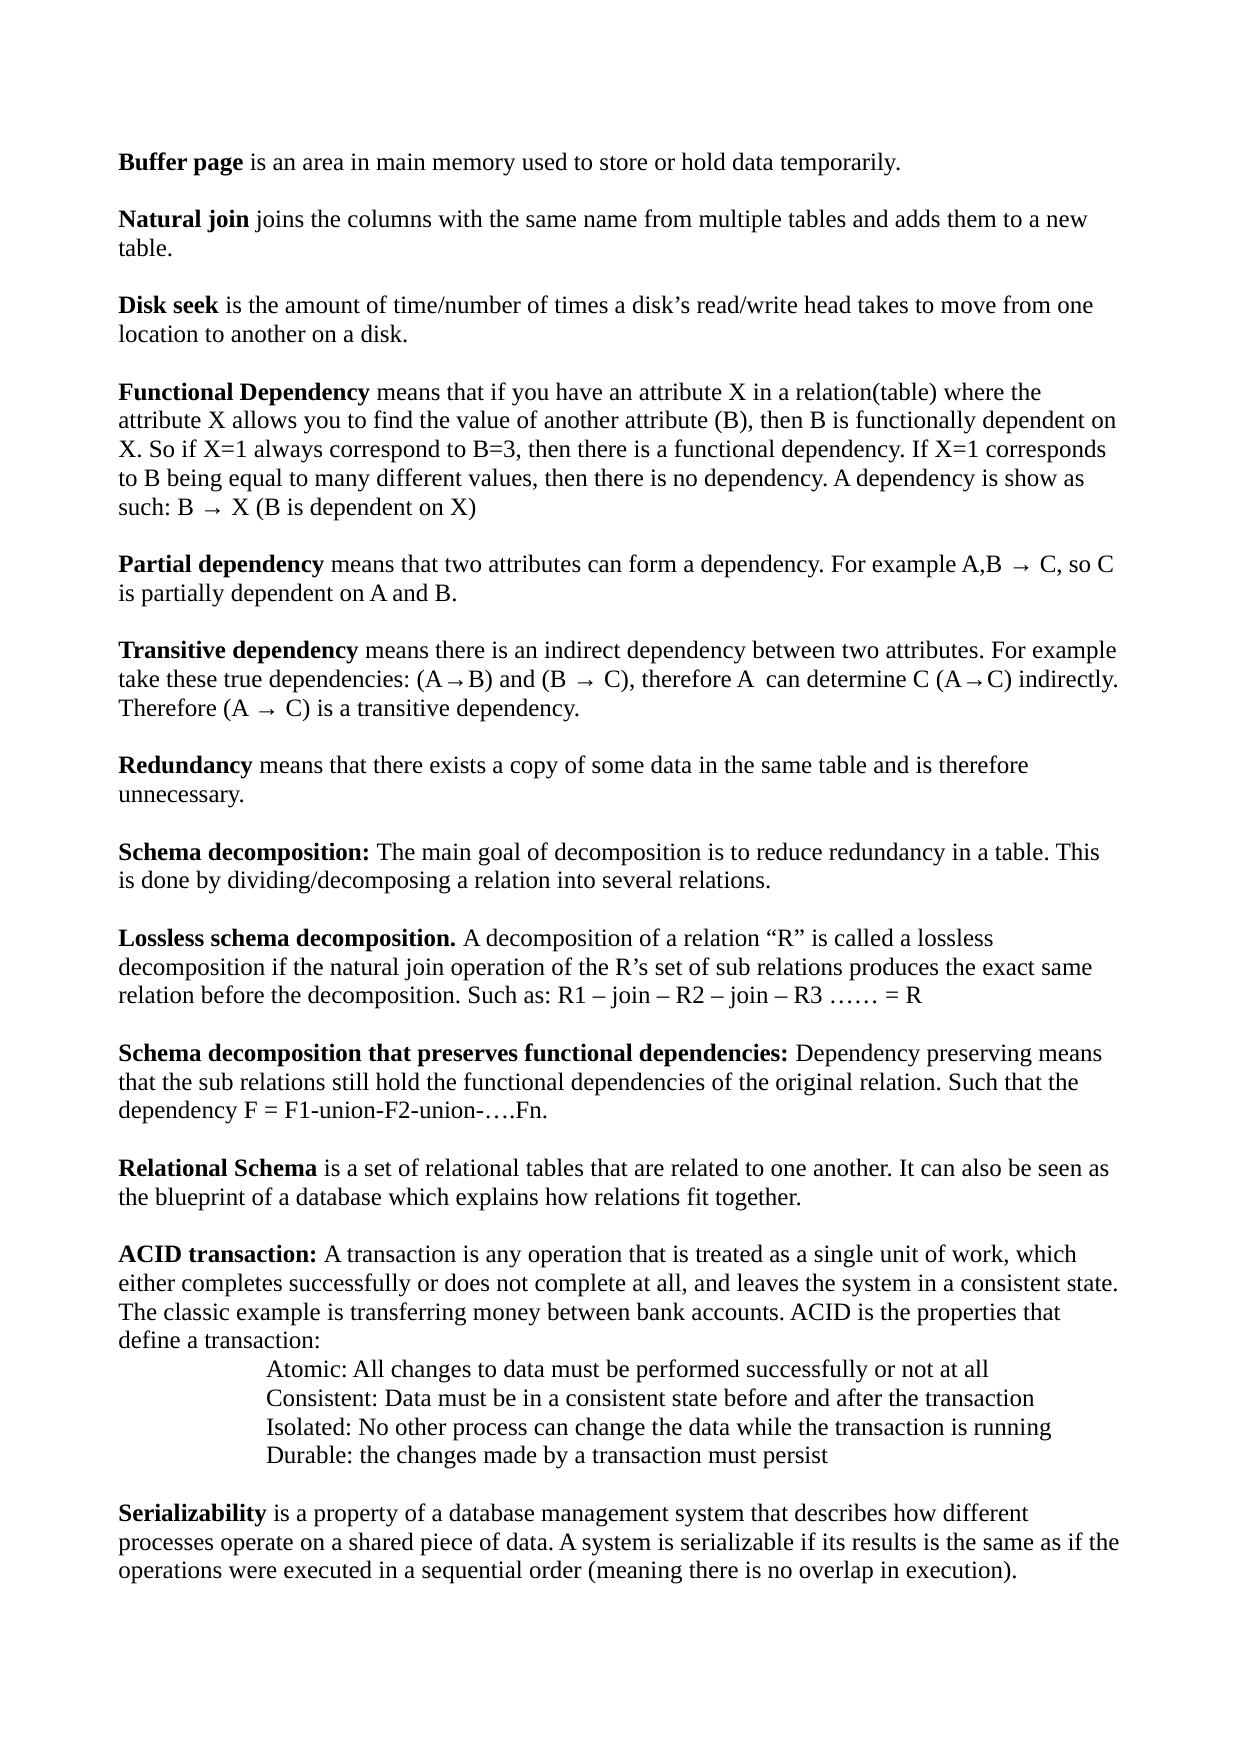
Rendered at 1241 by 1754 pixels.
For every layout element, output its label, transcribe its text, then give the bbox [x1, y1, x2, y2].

text Isolated: No other process can change the data while the transaction is running [192, 1412, 1122, 1441]
text Schema decomposition: The main goal of decomposition is to reduce redundancy in a table. This is done by dividing/decomposing a relation into several relations. [118, 837, 1122, 894]
text Natural join joins the columns with the same name from multiple tables and adds them to a new table. [118, 204, 1122, 262]
text Atomic: All changes to data must be performed successfully or not at all [192, 1354, 1122, 1383]
text Buffer page is an area in main memory used to store or hold data temporarily. [118, 147, 1122, 176]
text Functional Dependency means that if you have an attribute X in a relation(table) where the attribute X allows you to find the value of another attribute (B), then B is functionally dependent on X. So if X=1 always correspond to B=3, then there is a functional dependency. If X=1 corresponds to B being equal to many different values, then there is no dependency. A dependency is show as such: B → X (B is dependent on X) [118, 377, 1122, 521]
text Consistent: Data must be in a consistent state before and after the transaction [192, 1383, 1122, 1412]
text Partial dependency means that two attributes can form a dependency. For example A,B → C, so C is partially dependent on A and B. [118, 549, 1122, 607]
text Schema decomposition that preserves functional dependencies: Dependency preserving means that the sub relations still hold the functional dependencies of the original relation. Such that the dependency F = F1-union-F2-union-….Fn. [118, 1038, 1122, 1124]
text Redundancy means that there exists a copy of some data in the same table and is therefore unnecessary. [118, 751, 1122, 808]
text Serializability is a property of a database management system that describes how different processes operate on a shared piece of data. A system is serializable if its results is the same as if the operations were executed in a sequential order (meaning there is no overlap in execution). [118, 1498, 1122, 1584]
text ACID transaction: A transaction is any operation that is treated as a single unit of work, which either completes successfully or does not complete at all, and leaves the system in a consistent state. The classic example is transferring money between bank accounts. ACID is the properties that define a transaction: [118, 1239, 1122, 1354]
text Lossless schema decomposition. A decomposition of a relation “R” is called a lossless decomposition if the natural join operation of the R’s set of sub relations produces the exact same relation before the decomposition. Such as: R1 – join – R2 – join – R3 …… = R [118, 923, 1122, 1009]
text Durable: the changes made by a transaction must persist [266, 1441, 1122, 1469]
text Disk seek is the amount of time/number of times a disk’s read/write head takes to move from one location to another on a disk. [118, 291, 1122, 348]
text Relational Schema is a set of relational tables that are related to one another. It can also be seen as the blueprint of a database which explains how relations fit together. [118, 1153, 1122, 1211]
text Transitive dependency means there is an indirect dependency between two attributes. For example take these true dependencies: (A→B) and (B → C), therefore A can determine C (A→C) indirectly. Therefore (A → C) is a transitive dependency. [118, 636, 1122, 722]
